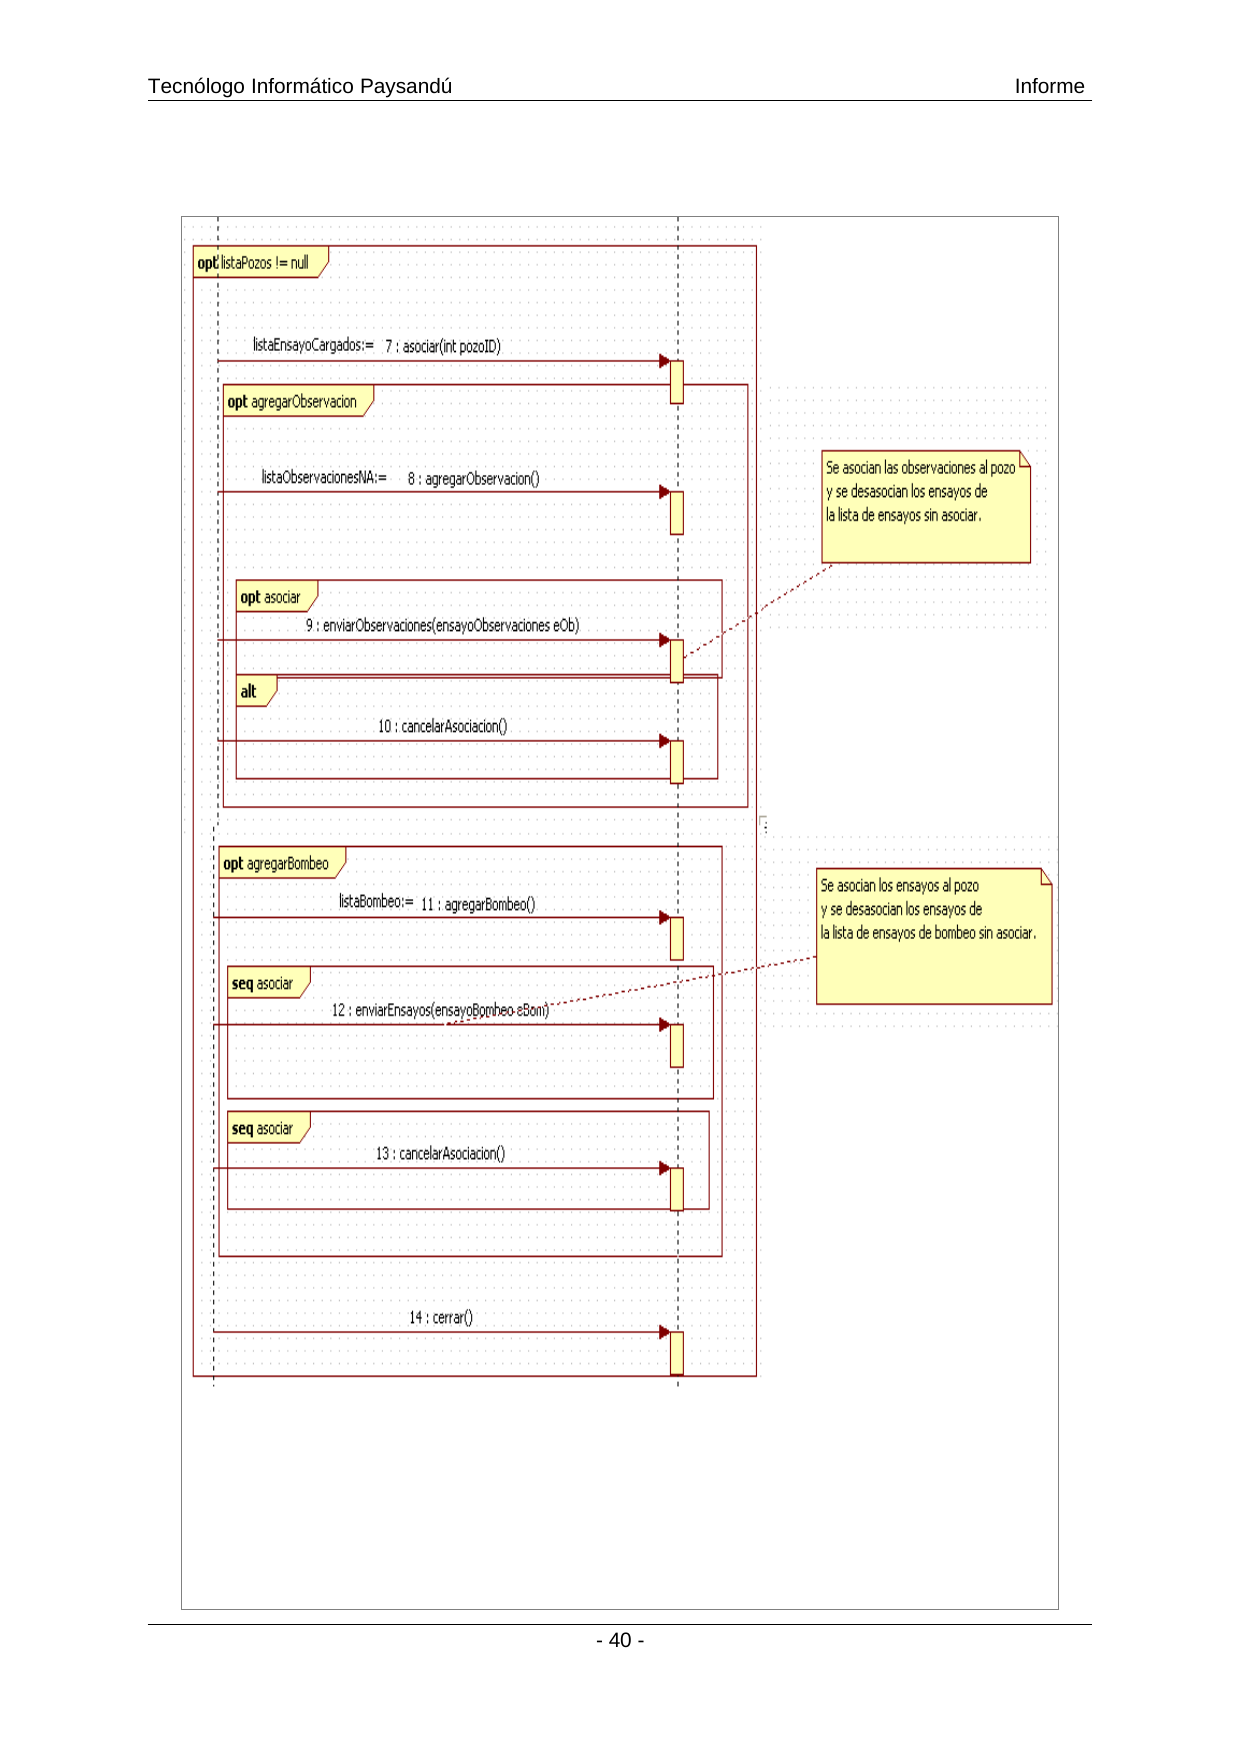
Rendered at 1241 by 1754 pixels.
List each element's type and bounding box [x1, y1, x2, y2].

picture [182, 217, 1058, 1609]
